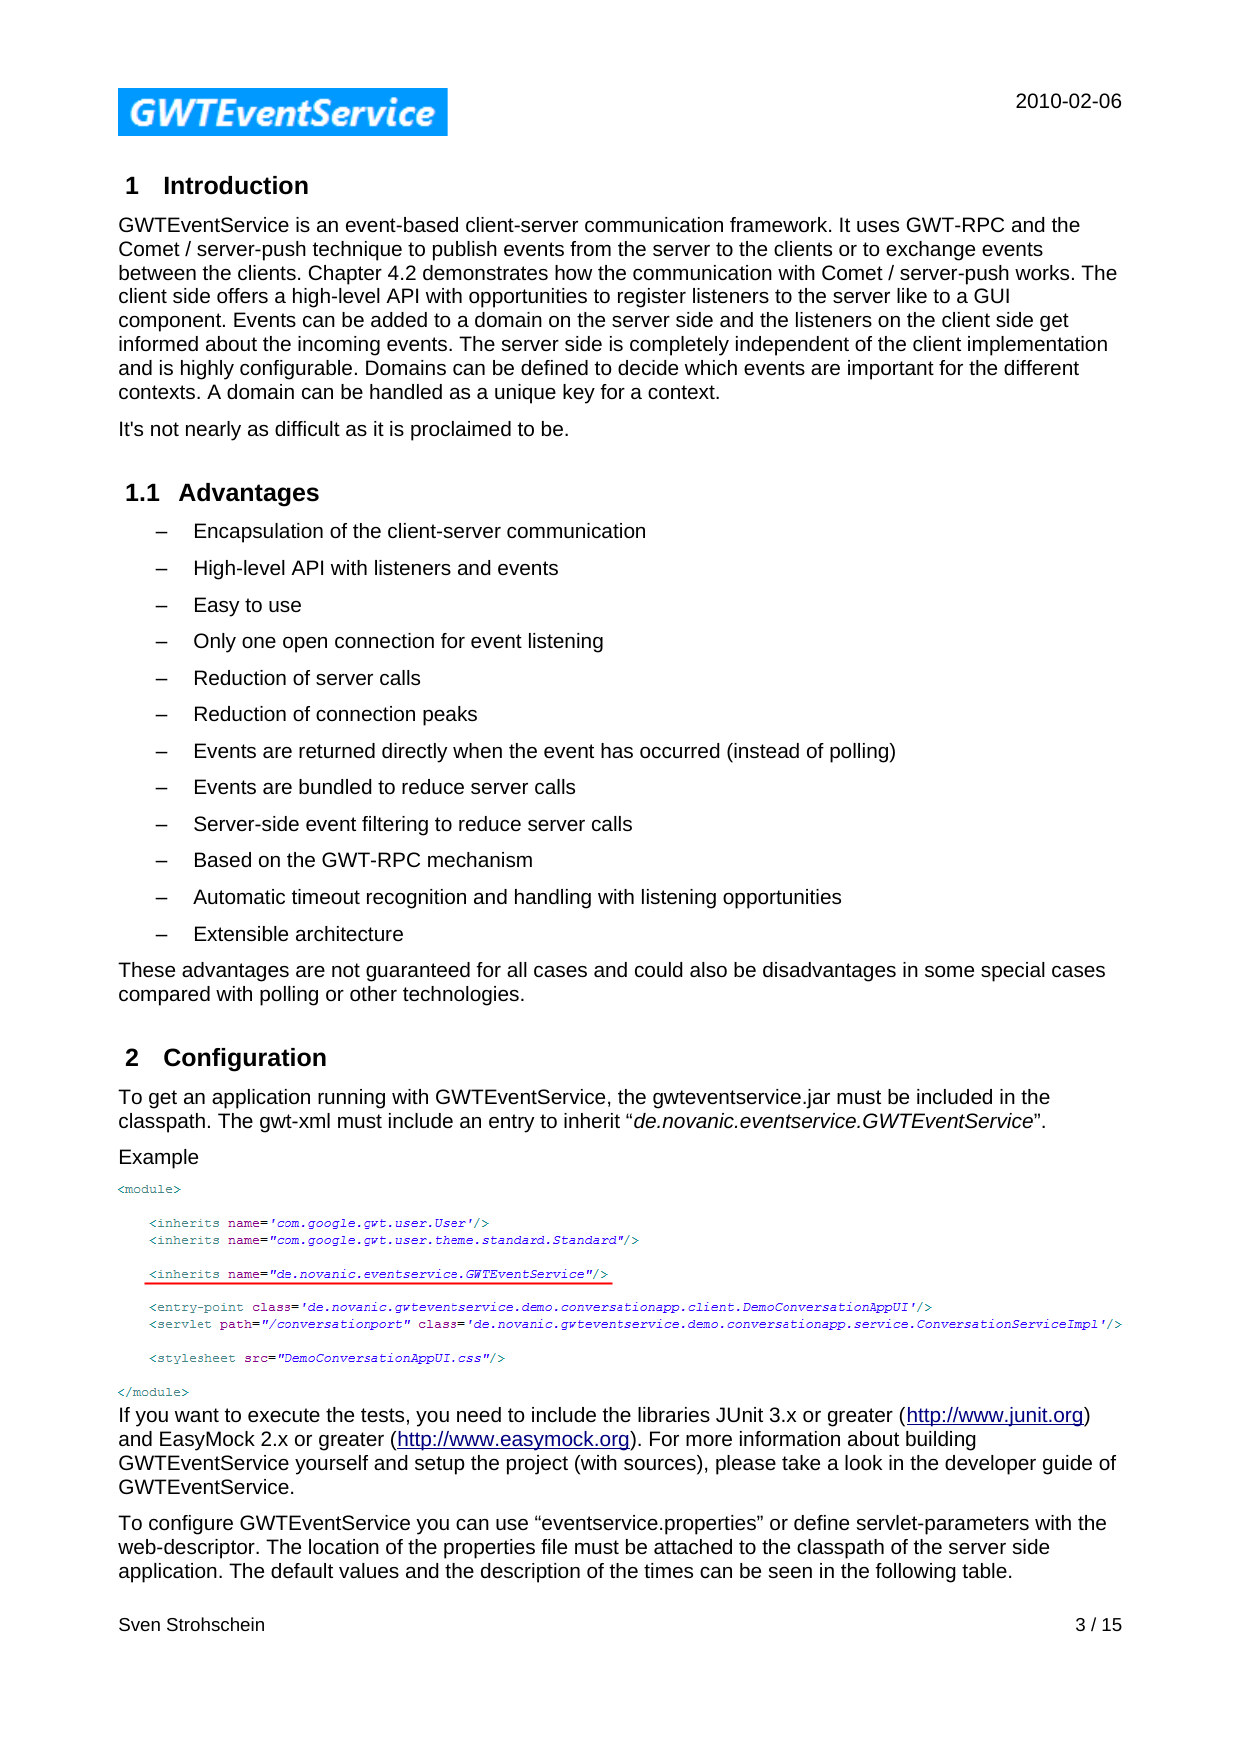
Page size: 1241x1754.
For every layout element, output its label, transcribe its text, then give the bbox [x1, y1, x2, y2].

list Events are returned directly when the event has occurred (instead of polling) [156, 739, 1122, 763]
list Encapsulation of the client-server communication [156, 519, 1122, 543]
list Based on the GWT-RPC mechanism [156, 848, 1122, 872]
text GWTEventService is an event-based client-server communication framework. It uses GWT-RPC and the Comet / server-push technique to publish events from the server to the clients or to exchange events between the clients. Chapter 4.2 demonstrates how the communication with Comet / server-push works. The client side offers a high-level API with opportunities to register listeners to the server like to a GUI component. Events can be added to a domain on the server side and the listeners on the client side get informed about the incoming events. The server side is completely independent of the client implementation and is highly configurable. Domains can be defined to decide which events are important for the different contexts. A domain can be handled as a unique key for a context. [118, 212, 1122, 404]
list Events are bundled to reduce server calls [156, 775, 1122, 799]
list Easy to use [156, 592, 1122, 616]
picture [118, 1181, 1123, 1403]
list Reduction of server calls [156, 666, 1122, 689]
list Server-side event filtering to reduce server calls [156, 812, 1122, 836]
text If you want to execute the tests, you need to include the libraries JUnit 3.x or greater (http://www.junit.org) and EasyMock 2.x or greater (http://www.easymock.org). For more information about building GWTEventService yourself and setup the project (with sources), please take a look in the developer guide of GWTEventService. [118, 1403, 1122, 1498]
list Only one open connection for event listening [156, 629, 1122, 653]
subtitle Configuration [118, 1043, 1122, 1072]
subtitle Advantages [118, 478, 1122, 507]
subtitle Introduction [118, 171, 1122, 200]
text These advantages are not guaranteed for all cases and could also be disadvantages in some special cases compared with polling or other technologies. [118, 958, 1122, 1006]
picture [118, 88, 448, 136]
text Example [118, 1145, 1122, 1169]
list Reduction of connection peaks [156, 702, 1122, 726]
list Extensible architecture [156, 921, 1122, 946]
list High-level API with listeners and events [156, 556, 1122, 580]
text To configure GWTEventService you can use “eventservice.properties” or define servlet-parameters with the web-descriptor. The location of the properties file must be attached to the classpath of the server side application. The default values and the description of the times can be seen in the following table. [118, 1511, 1122, 1583]
text To get an application running with GWTEventService, the gwteventservice.jar must be included in the classpath. The gwt-xml must include an entry to inherit “de.novanic.eventservice.GWTEventService”. [118, 1085, 1122, 1133]
list Automatic timeout recognition and handling with listening opportunities [156, 885, 1122, 909]
text It's not nearly as difficult as it is proclaimed to be. [118, 417, 1122, 441]
